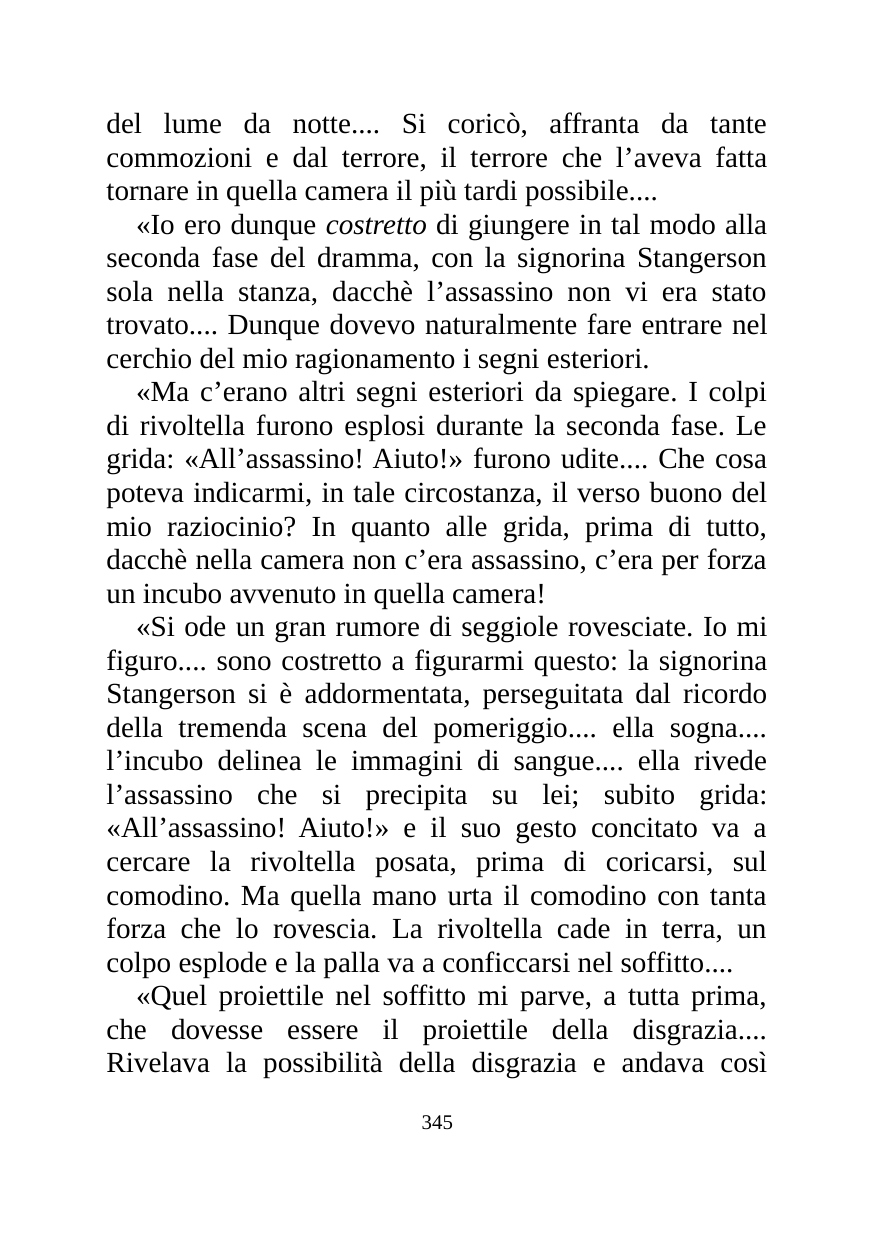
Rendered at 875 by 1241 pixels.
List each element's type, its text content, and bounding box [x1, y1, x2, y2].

text del lume da notte.... Si coricò, affranta da tante commozioni e dal terrore, il terrore che l’aveva fatta tornare in quella camera il più tardi possibile.... [106, 106, 768, 207]
text «Ma c’erano altri segni esteriori da spiegare. I colpi di rivoltella furono esplosi durante la seconda fase. Le grida: «All’assassino! Aiuto!» furono udite.... Che cosa poteva indicarmi, in tale circostanza, il verso buono del mio raziocinio? In quanto alle grida, prima di tutto, dacchè nella camera non c’era assassino, c’era per forza un incubo avvenuto in quella camera! [106, 374, 768, 609]
text «Si ode un gran rumore di seggiole rovesciate. Io mi figuro.... sono costretto a figurarmi questo: la signorina Stangerson si è addormentata, perseguitata dal ricordo della tremenda scena del pomeriggio.... ella sogna.... l’incubo delinea le immagini di sangue.... ella rivede l’assassino che si precipita su lei; subito grida: «All’assassino! Aiuto!» e il suo gesto concitato va a cercare la rivoltella posata, prima di coricarsi, sul comodino. Ma quella mano urta il comodino con tanta forza che lo rovescia. La rivoltella cade in terra, un colpo esplode e la palla va a conficcarsi nel soffitto.... [106, 609, 768, 978]
text «Quel proiettile nel soffitto mi parve, a tutta prima, che dovesse essere il proiettile della disgrazia.... Rivelava la possibilità della disgrazia e andava così [106, 978, 768, 1079]
text «Io ero dunque costretto di giungere in tal modo alla seconda fase del dramma, con la signorina Stangerson sola nella stanza, dacchè l’assassino non vi era stato trovato.... Dunque dovevo naturalmente fare entrare nel cerchio del mio ragionamento i segni esteriori. [106, 207, 768, 374]
